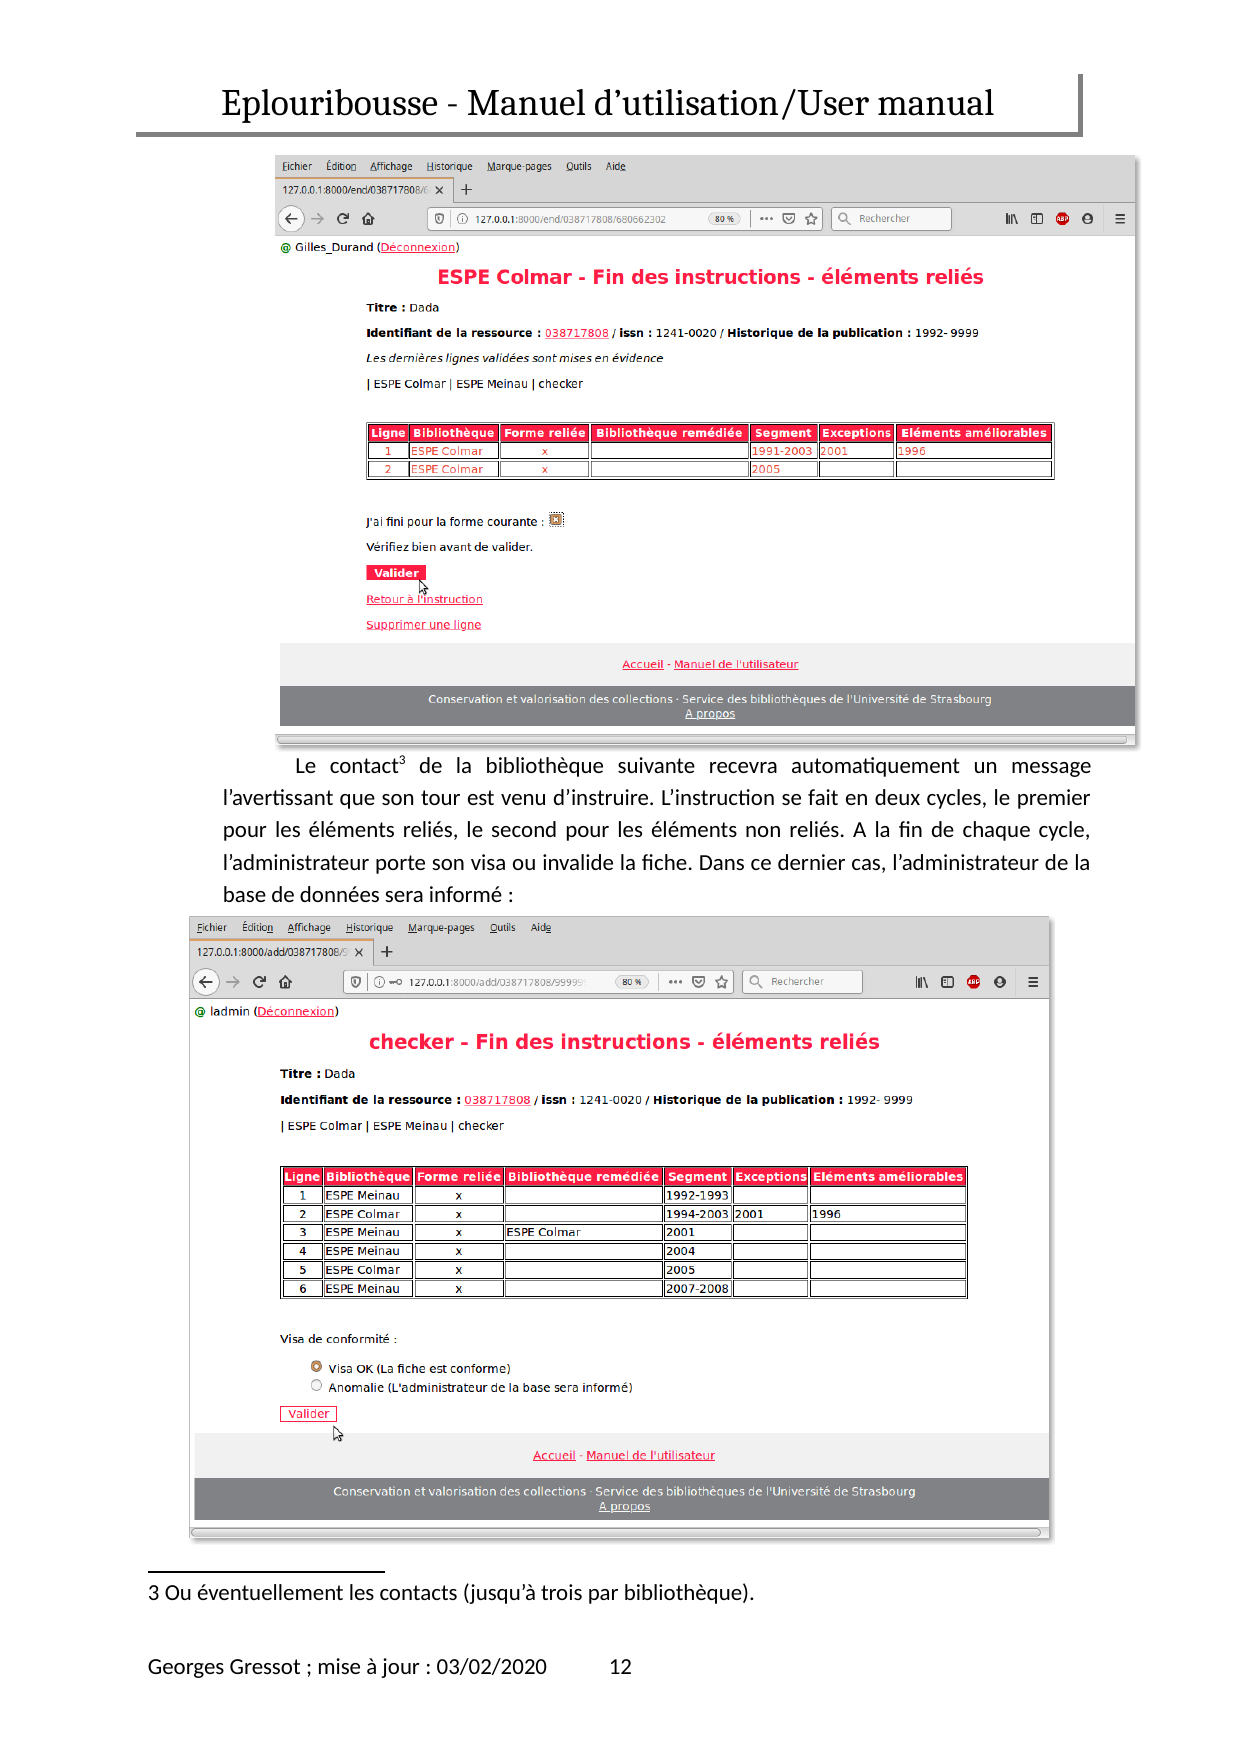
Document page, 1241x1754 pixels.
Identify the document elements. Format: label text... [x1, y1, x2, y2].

text Ou éventuellement les contacts (jusqu’à trois par bibliothèque). [148, 1578, 1093, 1606]
picture [271, 151, 1142, 752]
picture [185, 912, 1055, 1545]
list Le contact de la bibliothèque suivante recevra automatiquement un message l’avertissant que son tour est venu d’instruire. L’instruction se fait en deux cycles, le premier pour les éléments reliés, le second pour les éléments non reliés. A la fin de chaque cycle, l’administrateur porte son visa ou invalide la fiche. Dans ce dernier cas, l’administrateur de la base de données sera informé : [223, 752, 1093, 908]
